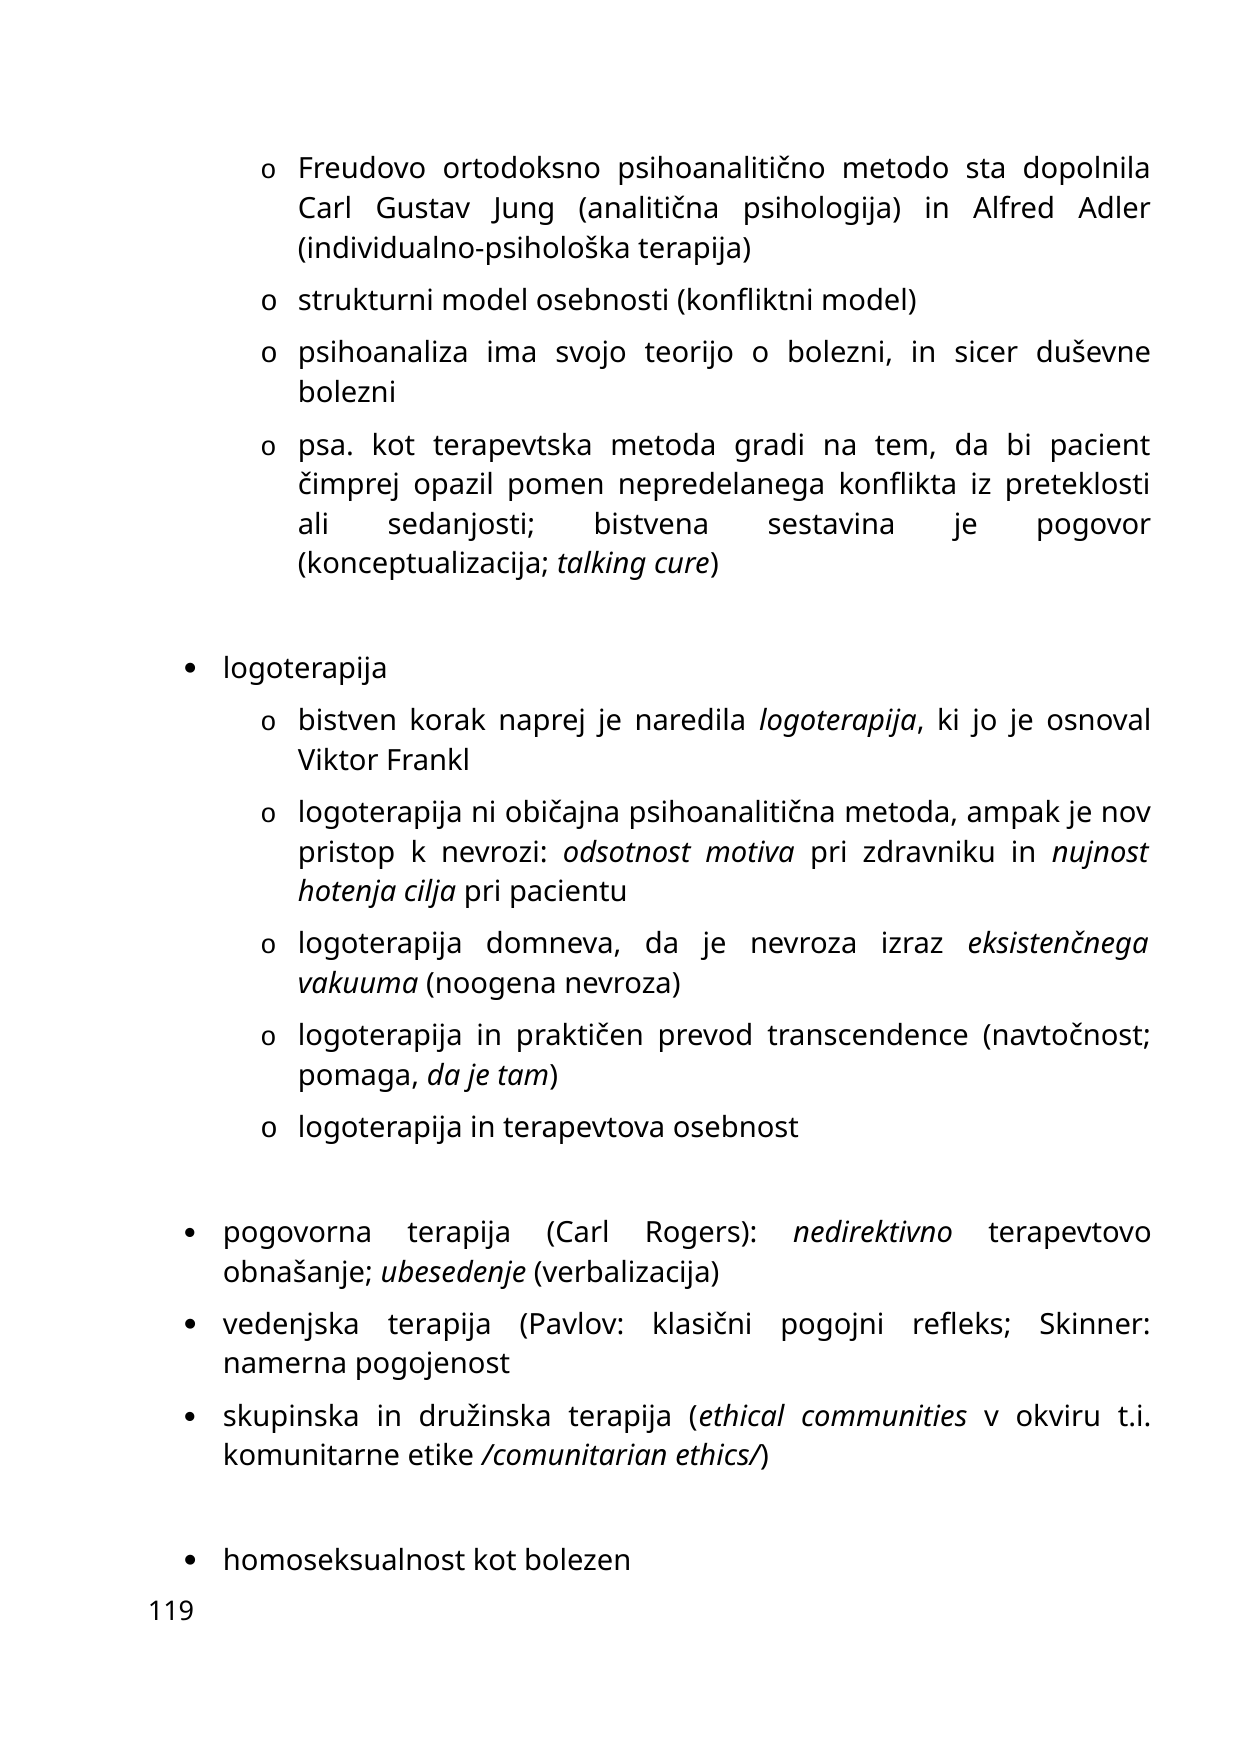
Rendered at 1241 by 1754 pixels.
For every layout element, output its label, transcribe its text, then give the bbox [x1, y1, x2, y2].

list homoseksualnost kot bolezen [185, 1539, 1152, 1579]
list logoterapija in terapevtova osebnost [260, 1107, 1152, 1146]
list logoterapija [185, 647, 1152, 687]
list logoterapija domneva, da je nevroza izraz eksistenčnega vakuuma (noogena nevroza) [260, 923, 1152, 1002]
list logoterapija ni običajna psihoanalitična metoda, ampak je nov pristop k nevrozi: odsotnost motiva pri zdravniku in nujnost hotenja cilja pri pacientu [260, 791, 1152, 910]
list skupinska in družinska terapija (ethical communities v okviru t.i. komunitarne etike /comunitarian ethics/) [185, 1395, 1152, 1474]
list psihoanaliza ima svojo teorijo o bolezni, in sicer duševne bolezni [260, 332, 1152, 411]
list psa. kot terapevtska metoda gradi na tem, da bi pacient čimprej opazil pomen nepredelanega konflikta iz preteklosti ali sedanjosti; bistvena sestavina je pogovor (konceptualizacija; talking cure) [260, 424, 1152, 582]
list bistven korak naprej je naredila logoterapija, ki jo je osnoval Viktor Frankl [260, 699, 1152, 779]
list strukturni model osebnosti (konfliktni model) [260, 279, 1152, 319]
list Freudovo ortodoksno psihoanalitično metodo sta dopolnila Carl Gustav Jung (analitična psihologija) in Alfred Adler (individualno-psihološka terapija) [260, 148, 1152, 267]
list logoterapija in praktičen prevod transcendence (navtočnost; pomaga, da je tam) [260, 1015, 1152, 1094]
list vedenjska terapija (Pavlov: klasični pogojni refleks; Skinner: namerna pogojenost [185, 1303, 1152, 1382]
list pogovorna terapija (Carl Rogers): nedirektivno terapevtovo obnašanje; ubesedenje (verbalizacija) [185, 1211, 1152, 1291]
